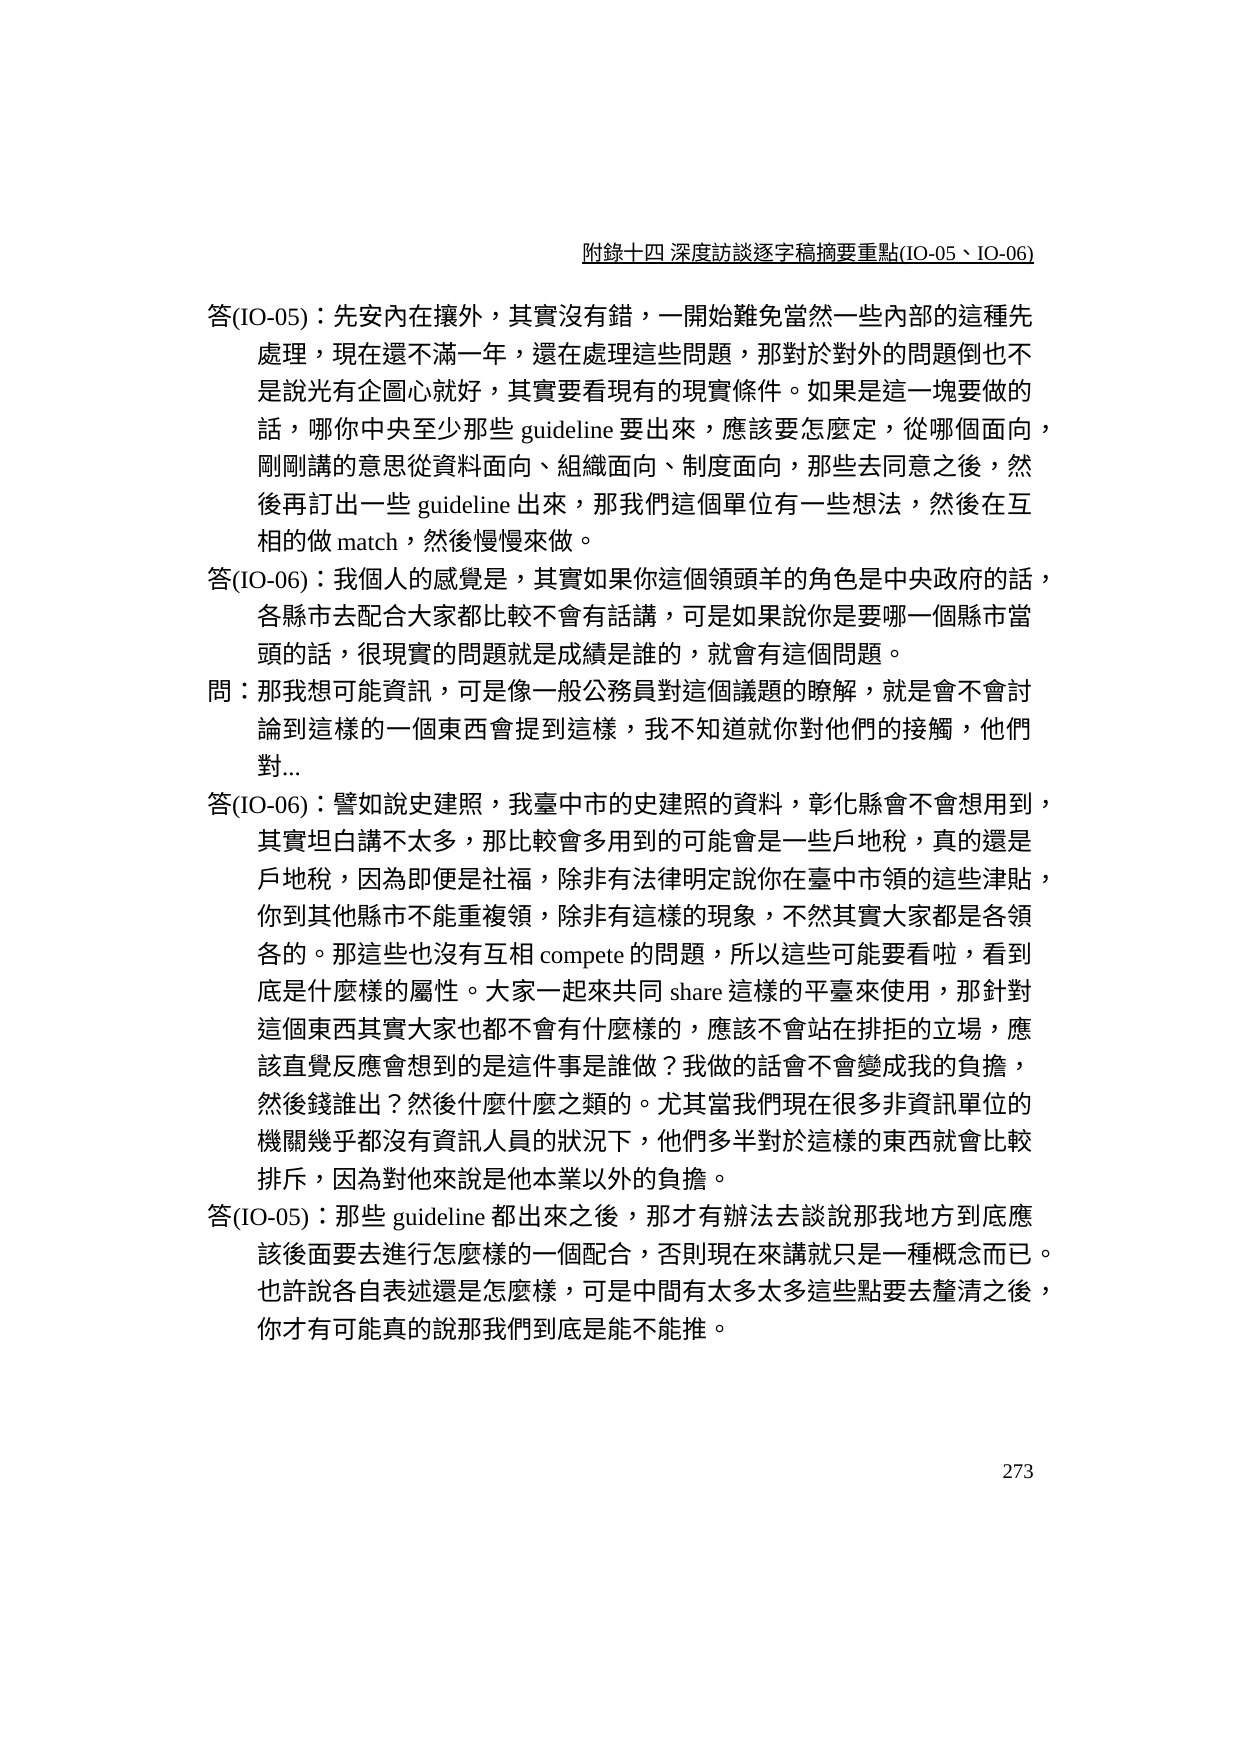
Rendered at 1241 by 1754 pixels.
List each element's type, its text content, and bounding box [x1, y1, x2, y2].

text 答(IO-06)：我個人的感覺是，其實如果你這個領頭羊的角色是中央政府的話，各縣市去配合大家都比較不會有話講，可是如果說你是要哪一個縣市當頭的話，很現實的問題就是成績是誰的，就會有這個問題。 [207, 558, 1033, 670]
text 答(IO-06)：譬如說史建照，我臺中市的史建照的資料，彰化縣會不會想用到，其實坦白講不太多，那比較會多用到的可能會是一些戶地稅，真的還是戶地稅，因為即便是社福，除非有法律明定說你在臺中市領的這些津貼，你到其他縣市不能重複領，除非有這樣的現象，不然其實大家都是各領各的。那這些也沒有互相compete的問題，所以這些可能要看啦，看到底是什麼樣的屬性。大家一起來共同share這樣的平臺來使用，那針對這個東西其實大家也都不會有什麼樣的，應該不會站在排拒的立場，應該直覺反應會想到的是這件事是誰做？我做的話會不會變成我的負擔，然後錢誰出？然後什麼什麼之類的。尤其當我們現在很多非資訊單位的機關幾乎都沒有資訊人員的狀況下，他們多半對於這樣的東西就會比較排斥，因為對他來說是他本業以外的負擔。 [207, 783, 1033, 1195]
text 答(IO-05)：那些guideline都出來之後，那才有辦法去談說那我地方到底應該後面要去進行怎麼樣的一個配合，否則現在來講就只是一種概念而已。也許說各自表述還是怎麼樣，可是中間有太多太多這些點要去釐清之後，你才有可能真的說那我們到底是能不能推。 [207, 1195, 1033, 1345]
text 答(IO-05)：先安內在攘外，其實沒有錯，一開始難免當然一些內部的這種先處理，現在還不滿一年，還在處理這些問題，那對於對外的問題倒也不是說光有企圖心就好，其實要看現有的現實條件。如果是這一塊要做的話，哪你中央至少那些guideline要出來，應該要怎麼定，從哪個面向，剛剛講的意思從資料面向、組織面向、制度面向，那些去同意之後，然後再訂出一些guideline出來，那我們這個單位有一些想法，然後在互相的做match，然後慢慢來做。 [207, 295, 1033, 558]
text 問：那我想可能資訊，可是像一般公務員對這個議題的瞭解，就是會不會討論到這樣的一個東西會提到這樣，我不知道就你對他們的接觸，他們對... [207, 670, 1033, 783]
